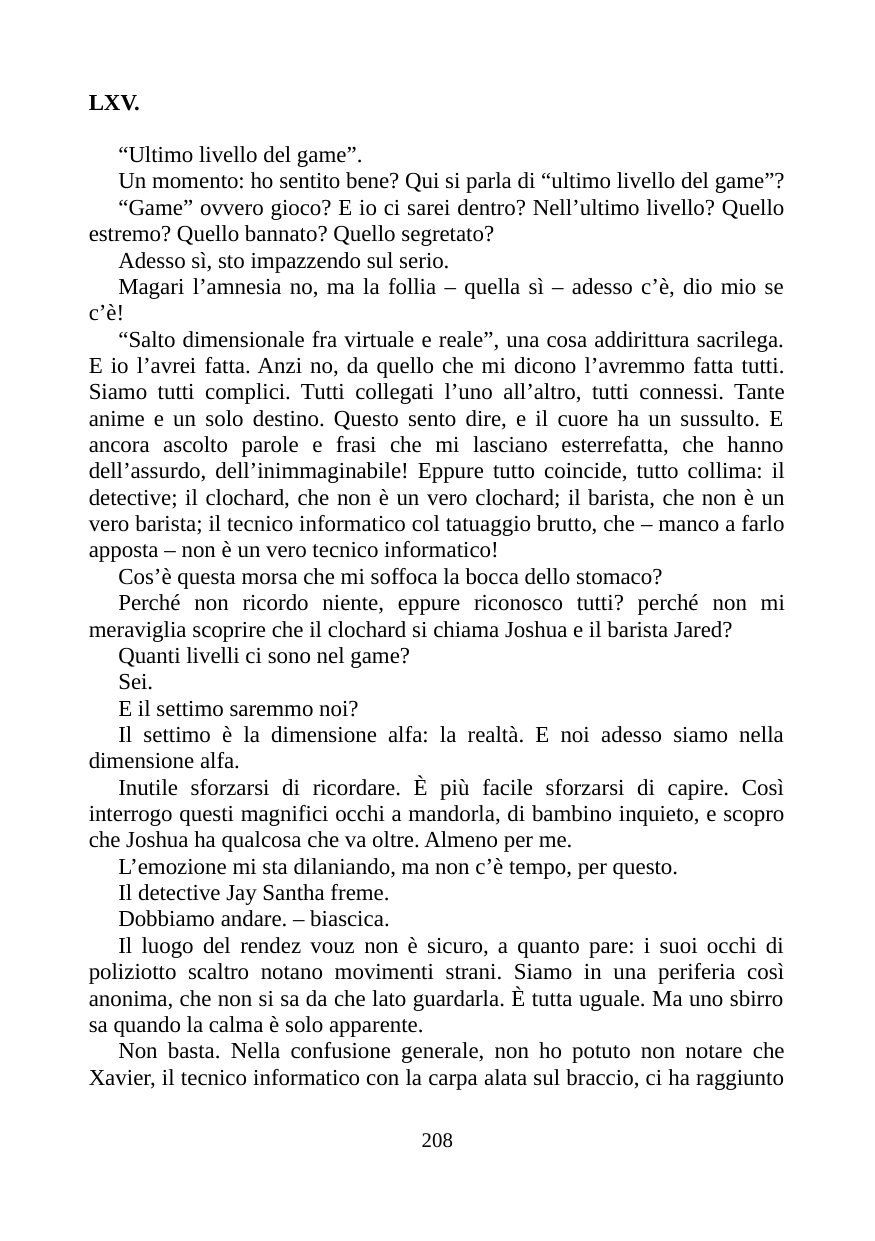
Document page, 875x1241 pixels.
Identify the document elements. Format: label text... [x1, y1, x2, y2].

text Cos’è questa morsa che mi soffoca la bocca dello stomaco? [88, 563, 786, 589]
text “Salto dimensionale fra virtuale e reale”, una cosa addirittura sacrilega. E io l’avrei fatta. Anzi no, da quello che mi dicono l’avremmo fatta tutti. Siamo tutti complici. Tutti collegati l’uno all’altro, tutti connessi. Tante anime e un solo destino. Questo sento dire, e il cuore ha un sussulto. E ancora ascolto parole e frasi che mi lasciano esterrefatta, che hanno dell’assurdo, dell’inimmaginabile! Eppure tutto coincide, tutto collima: il detective; il clochard, che non è un vero clochard; il barista, che non è un vero barista; il tecnico informatico col tatuaggio brutto, che – manco a farlo apposta – non è un vero tecnico informatico! [88, 326, 786, 563]
text Perché non ricordo niente, eppure riconosco tutti? perché non mi meraviglia scoprire che il clochard si chiama Joshua e il barista Jared? [88, 589, 786, 642]
text E il settimo saremmo noi? [88, 695, 786, 721]
text Non basta. Nella confusione generale, non ho potuto non notare che Xavier, il tecnico informatico con la carpa alata sul braccio, ci ha raggiunto [88, 1037, 786, 1090]
text Il detective Jay Santha freme. [88, 879, 786, 906]
text Il luogo del rendez vouz non è sicuro, a quanto pare: i suoi occhi di poliziotto scaltro notano movimenti strani. Siamo in una periferia così anonima, che non si sa da che lato guardarla. È tutta uguale. Ma uno sbirro sa quando la calma è solo apparente. [88, 932, 786, 1037]
text Magari l’amnesia no, ma la follia – quella sì – adesso c’è, dio mio se c’è! [88, 273, 786, 326]
text “Game” ovvero gioco? E io ci sarei dentro? Nell’ultimo livello? Quello estremo? Quello bannato? Quello segretato? [88, 194, 786, 247]
text Sei. [88, 668, 786, 695]
text Adesso sì, sto impazzendo sul serio. [88, 247, 786, 273]
subtitle LXV. [88, 88, 786, 115]
text Dobbiamo andare. – biascica. [88, 906, 786, 932]
text Il settimo è la dimensione alfa: la realtà. E noi adesso siamo nella dimensione alfa. [88, 721, 786, 774]
text Inutile sforzarsi di ricordare. È più facile sforzarsi di capire. Così interrogo questi magnifici occhi a mandorla, di bambino inquieto, e scopro che Joshua ha qualcosa che va oltre. Almeno per me. [88, 774, 786, 853]
text “Ultimo livello del game”. [88, 141, 786, 168]
text Quanti livelli ci sono nel game? [88, 642, 786, 668]
text Un momento: ho sentito bene? Qui si parla di “ultimo livello del game”? [88, 168, 786, 194]
text L’emozione mi sta dilaniando, ma non c’è tempo, per questo. [88, 853, 786, 879]
